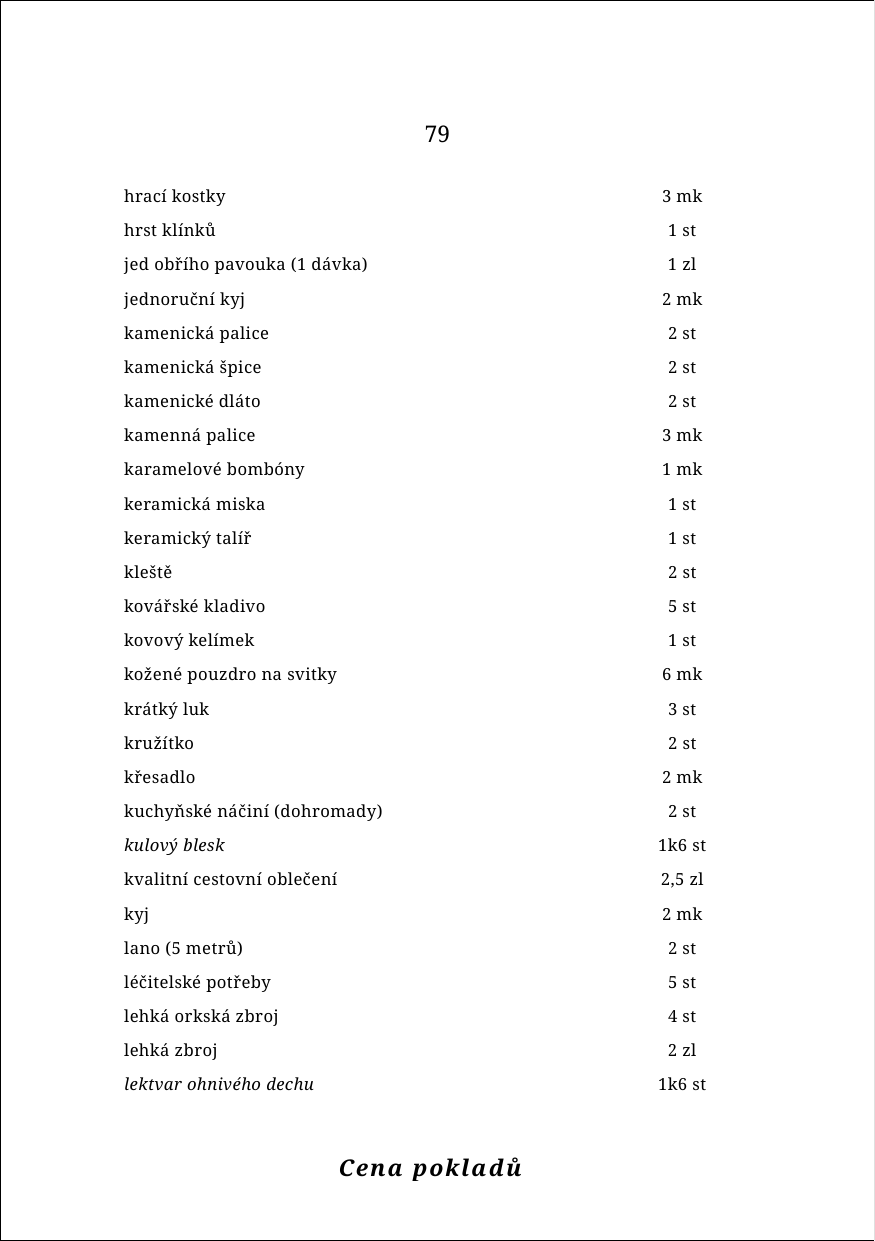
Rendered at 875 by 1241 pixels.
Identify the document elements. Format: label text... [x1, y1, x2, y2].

table_cell 1 mk [608, 452, 756, 486]
table_cell jed obřího pavouka (1 dávka) [118, 247, 608, 281]
table_cell lektvar ohnivého dechu [118, 1067, 608, 1101]
table_cell kvalitní cestovní oblečení [118, 862, 608, 896]
table_cell 1 st [608, 213, 756, 247]
table_cell 1k6 st [608, 1067, 756, 1101]
table_cell 2 st [608, 555, 756, 589]
table_cell kovářské kladivo [118, 589, 608, 623]
table_cell 1 zl [608, 247, 756, 281]
table_cell hrací kostky [118, 179, 608, 213]
table_cell 2 mk [608, 281, 756, 316]
table_cell kožené pouzdro na svitky [118, 657, 608, 691]
table_cell kružítko [118, 726, 608, 760]
table_cell keramická miska [118, 486, 608, 521]
table_cell kamenická palice [118, 316, 608, 350]
table_cell kuchyňské náčiní (dohromady) [118, 794, 608, 828]
table_cell 2 st [608, 726, 756, 760]
table_cell 5 st [608, 965, 756, 999]
table_cell krátký luk [118, 691, 608, 726]
table_cell 3 st [608, 691, 756, 726]
table_cell kleště [118, 555, 608, 589]
table_cell 1k6 st [608, 828, 756, 862]
table_cell kyj [118, 896, 608, 931]
table_cell 6 mk [608, 657, 756, 691]
table_cell 1 st [608, 486, 756, 521]
table_cell 2 st [608, 794, 756, 828]
table_cell hrst klínků [118, 213, 608, 247]
table_cell kamenická špice [118, 350, 608, 384]
table_cell kulový blesk [118, 828, 608, 862]
table_cell lehká zbroj [118, 1033, 608, 1067]
table_cell lano (5 metrů) [118, 931, 608, 965]
table_cell léčitelské potřeby [118, 965, 608, 999]
table_cell křesadlo [118, 760, 608, 794]
table_cell kamenické dláto [118, 384, 608, 418]
table_cell jednoruční kyj [118, 281, 608, 316]
table_cell 2 mk [608, 896, 756, 931]
table_cell 2 st [608, 316, 756, 350]
table_cell 2 st [608, 384, 756, 418]
table_cell 1 st [608, 623, 756, 657]
table_cell kamenná palice [118, 418, 608, 452]
table_cell keramický talíř [118, 521, 608, 555]
table_cell lehká orkská zbroj [118, 999, 608, 1033]
table_cell 2 st [608, 350, 756, 384]
table_cell 2 st [608, 931, 756, 965]
table_cell 2,5 zl [608, 862, 756, 896]
table_cell 2 mk [608, 760, 756, 794]
table_cell 4 st [608, 999, 756, 1033]
table_cell 1 st [608, 521, 756, 555]
table_cell kovový kelímek [118, 623, 608, 657]
table_cell 5 st [608, 589, 756, 623]
table_cell 3 mk [608, 418, 756, 452]
table_cell 3 mk [608, 179, 756, 213]
table_cell karamelové bombóny [118, 452, 608, 486]
table_cell 2 zl [608, 1033, 756, 1067]
